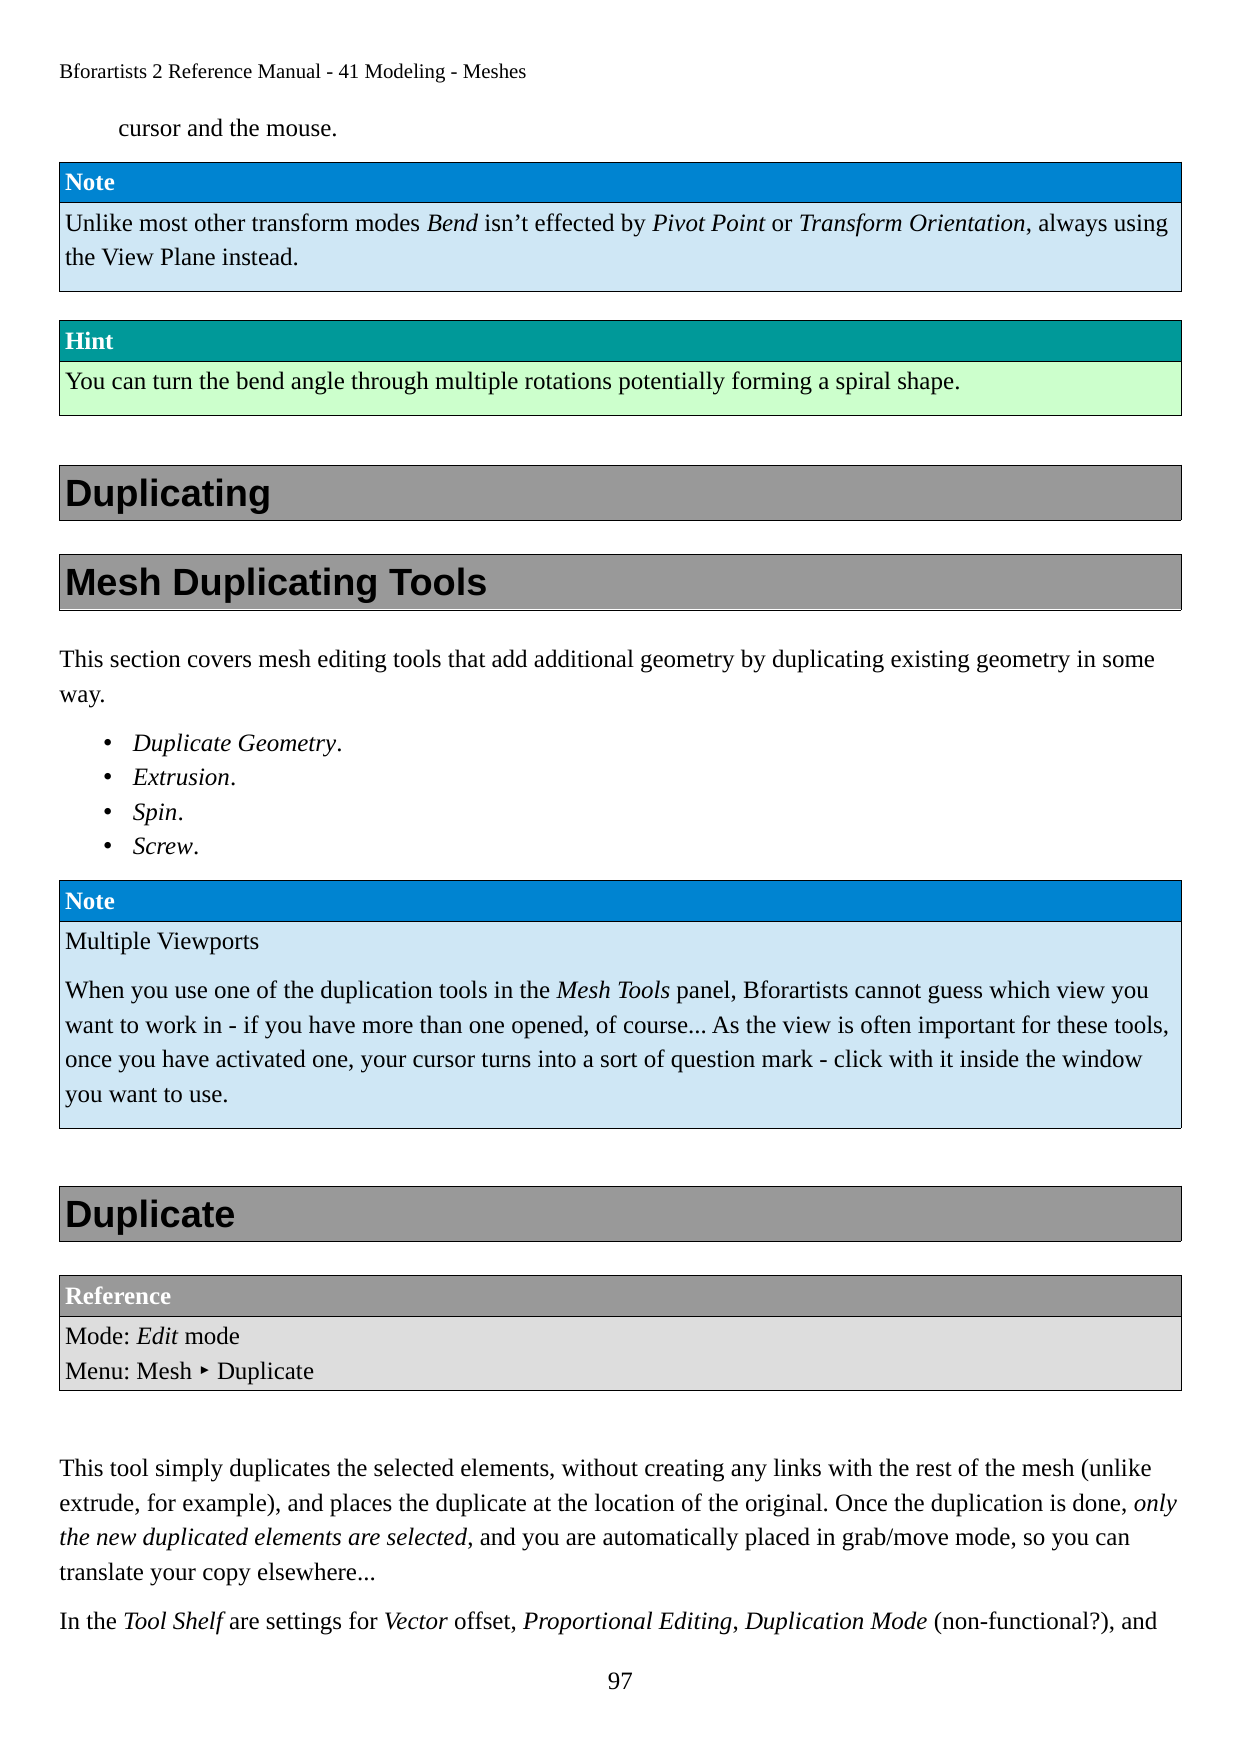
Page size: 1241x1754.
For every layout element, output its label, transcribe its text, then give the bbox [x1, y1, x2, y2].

table_header Note [60, 163, 1181, 202]
table_header Reference [60, 1276, 1181, 1316]
list Spin. [103, 797, 1181, 825]
table_cell You can turn the bend angle through multiple rotations potentially forming a spiral shape. [60, 362, 1181, 415]
text cursor and the mouse. [118, 113, 1181, 141]
table_header Note [60, 881, 1181, 921]
text In the Tool Shelf are settings for Vector offset, Proportional Editing, Duplication Mode (non-functional?), and [59, 1606, 1181, 1634]
table_header Duplicating [60, 466, 1181, 520]
table_cell Mode: Edit mode Menu: Mesh ‣ Duplicate [60, 1317, 1181, 1390]
list Extrusion. [103, 762, 1181, 791]
table_cell Unlike most other transform modes Bend isn’t effected by Pivot Point or Transform Orientation, always using the View Plane instead. [60, 203, 1181, 291]
table_header Mesh Duplicating Tools [60, 555, 1181, 609]
text This section covers mesh editing tools that add additional geometry by duplicating existing geometry in some way. [59, 644, 1181, 707]
list Duplicate Geometry. [103, 728, 1181, 756]
text This tool simply duplicates the selected elements, without creating any links with the rest of the mesh (unlike extrude, for example), and places the duplicate at the location of the original. Once the duplication is done, only the new duplicated elements are selected, and you are automatically placed in grab/move mode, so you can translate your copy elsewhere... [59, 1453, 1181, 1586]
table_header Duplicate [60, 1187, 1181, 1241]
table_header Hint [60, 321, 1181, 361]
list Screw. [103, 831, 1181, 860]
table_cell Multiple Viewports When you use one of the duplication tools in the Mesh Tools panel, Bforartists cannot guess which view you want to work in - if you have more than one opened, of course... As the view is often important for these tools, once you have activated one, your cursor turns into a sort of question mark - click with it inside the window you want to use. [60, 922, 1181, 1128]
